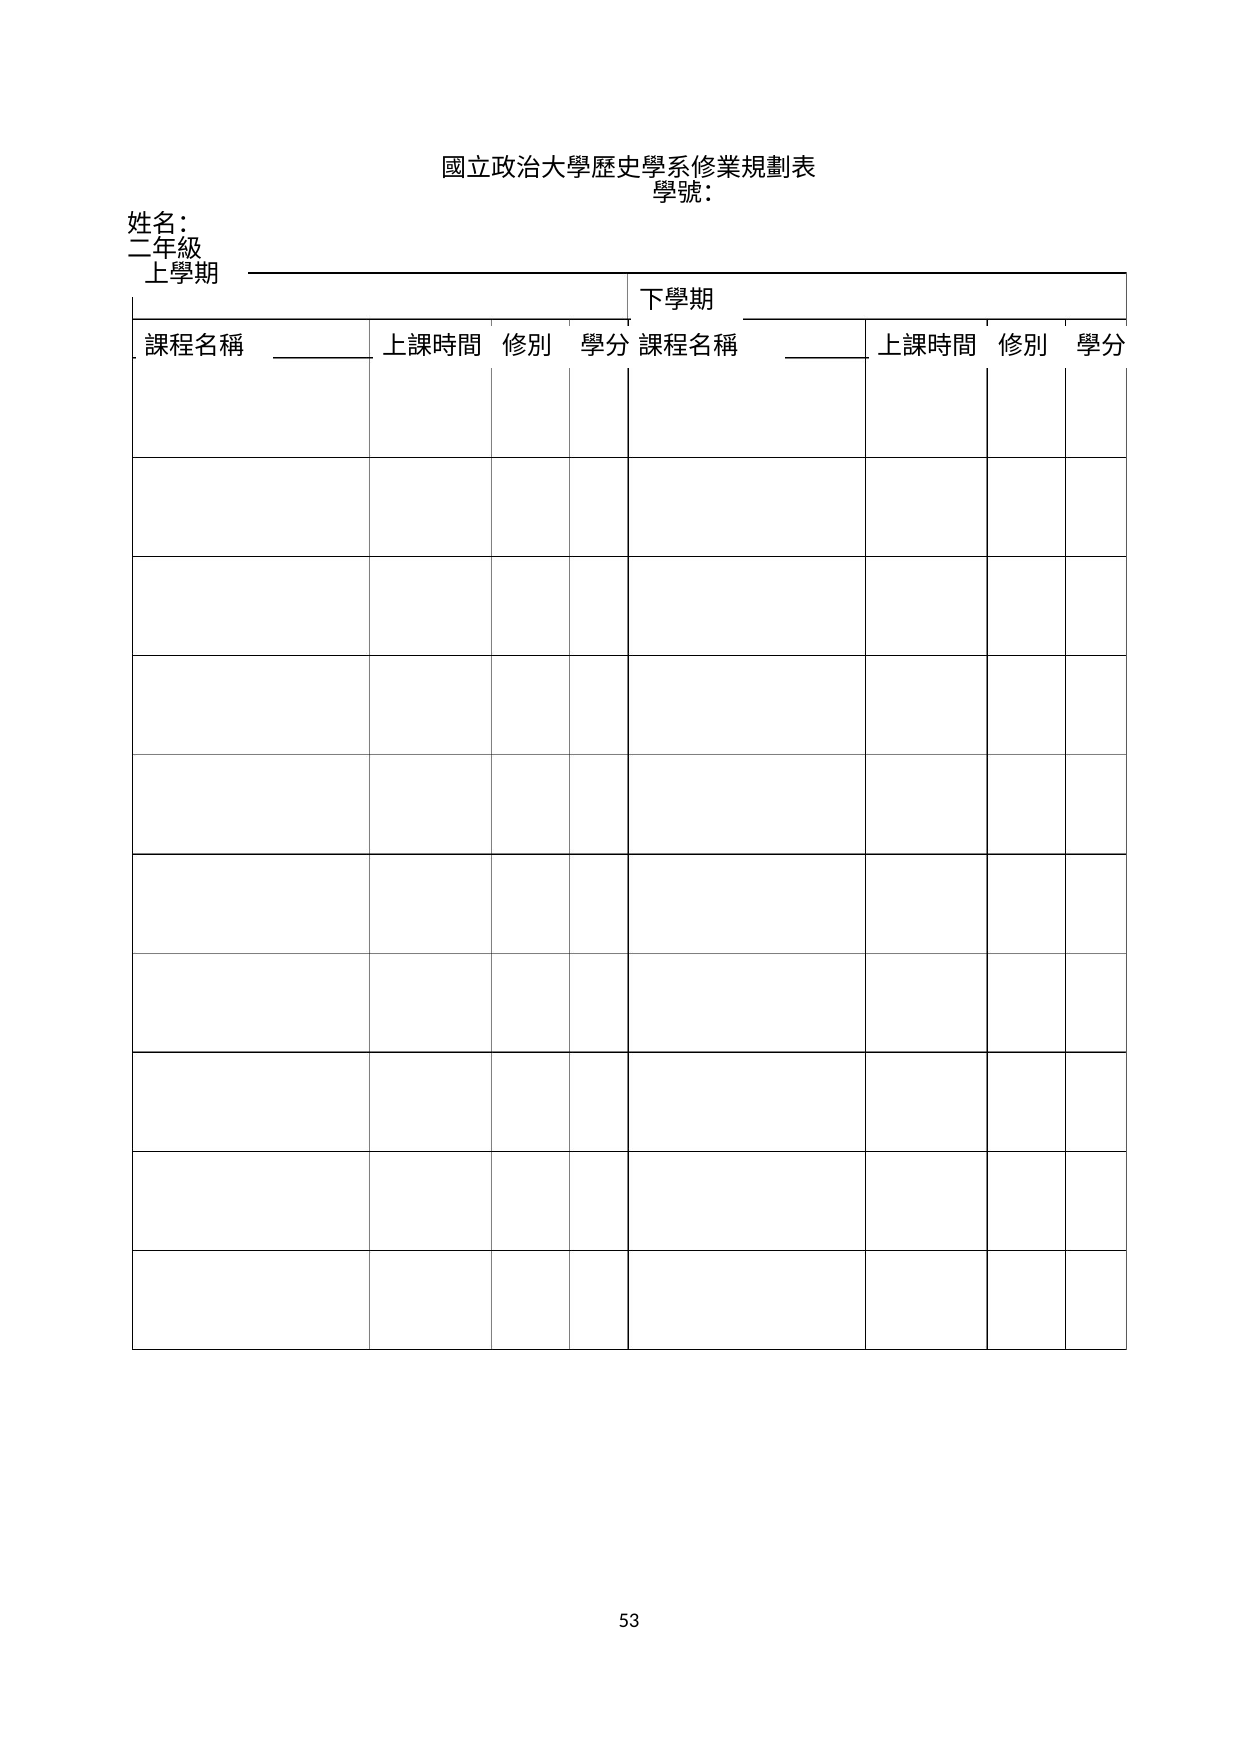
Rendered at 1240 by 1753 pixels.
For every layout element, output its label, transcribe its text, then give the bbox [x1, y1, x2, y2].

text 學號： [652, 181, 855, 206]
text 課程名稱 [144, 335, 264, 360]
text 53 [618, 1607, 653, 1632]
text 上課時間 修別 學分 [878, 335, 1147, 360]
text 上學期 [144, 263, 239, 288]
text 國立政治大學歷史學系修業規劃表 [441, 156, 855, 181]
text 二年級 [127, 238, 239, 263]
picture [132, 272, 1127, 1350]
text 下學期 [639, 289, 734, 314]
text 姓名： [127, 213, 239, 238]
text 上課時間 修別 學分 課程名稱 [382, 335, 776, 360]
